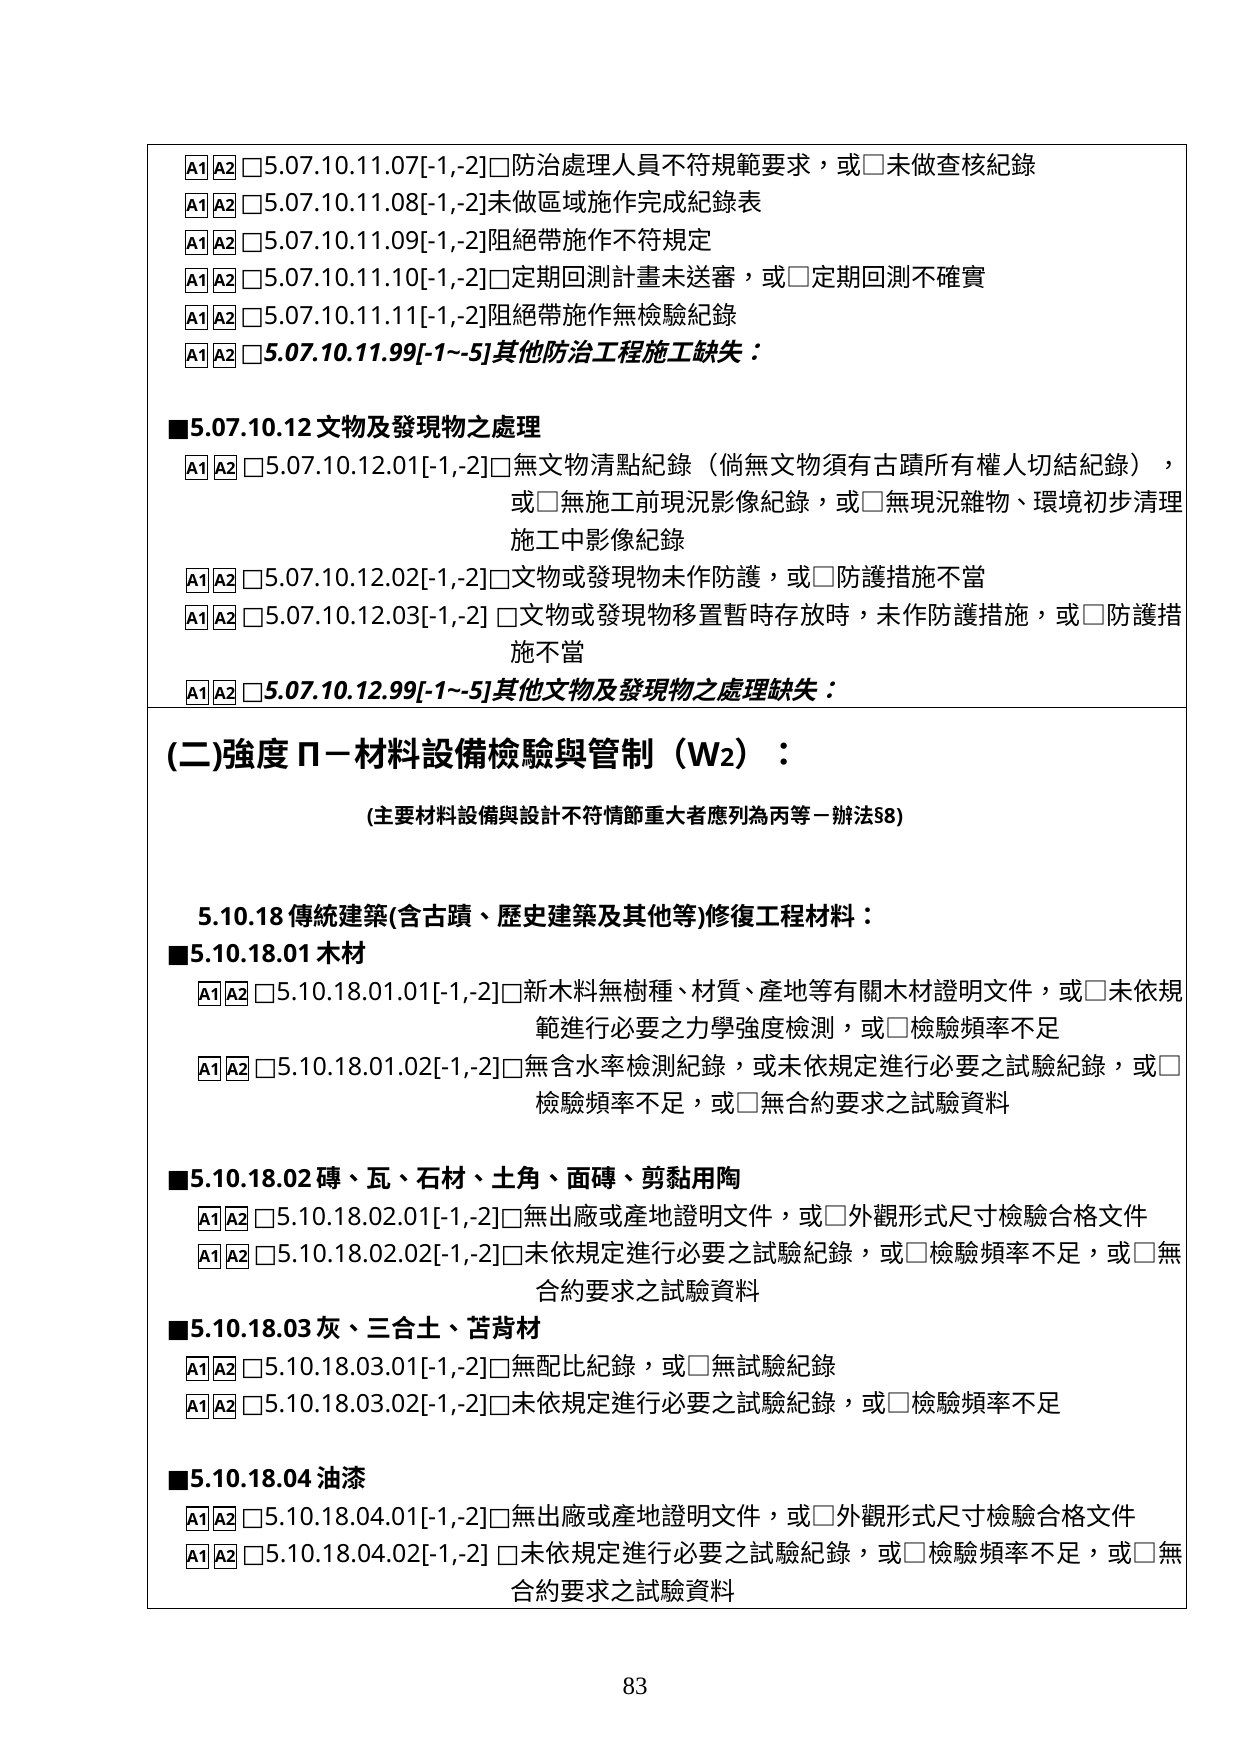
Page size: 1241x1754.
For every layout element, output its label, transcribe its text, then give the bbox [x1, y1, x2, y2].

table_cell A1 A2 □5.07.10.11.07[-1,-2]□防治處理人員不符規範要求，或□未做查核紀錄 A1 A2 □5.07.10.11.08[-1,-2]未做區域施作完成紀錄表 A1 A2 □5.07.10.11.09[-1,-2]阻絕帶施作不符規定 A1 A2 □5.07.10.11.10[-1,-2]□定期回測計畫未送審，或□定期回測不確實 A1 A2 □5.07.10.11.11[-1,-2]阻絕帶施作無檢驗紀錄 A1 A2 □5.07.10.11.99[-1~-5]其他防治工程施工缺失： ■5.07.10.12文物及發現物之處理 A1 A2 □5.07.10.12.01[-1,-2]□無文物清點紀錄（倘無文物須有古蹟所有權人切結紀錄），或□無施工前現況影像紀錄，或□無現況雜物、環境初步清理施工中影像紀錄 A1 A2 □5.07.10.12.02[-1,-2]□文物或發現物未作防護，或□防護措施不當 A1 A2 □5.07.10.12.03[-1,-2] □文物或發現物移置暫時存放時，未作防護措施，或□防護措施不當 A1 A2 □5.07.10.12.99[-1~-5]其他文物及發現物之處理缺失： [148, 145, 1186, 707]
table_cell (二)強度Π－材料設備檢驗與管制（W2）： (主要材料設備與設計不符情節重大者應列為丙等－辦法§8) 5.10.18傳統建築(含古蹟、歷史建築及其他等)修復工程材料： ■5.10.18.01木材 A1 A2 □5.10.18.01.01[-1,-2]□新木料無樹種、材質、產地等有關木材證明文件，或□未依規範進行必要之力學強度檢測，或□檢驗頻率不足 A1 A2 □5.10.18.01.02[-1,-2]□無含水率檢測紀錄，或未依規定進行必要之試驗紀錄，或□檢驗頻率不足，或□無合約要求之試驗資料 ■5.10.18.02磚、瓦、石材、土角、面磚、剪黏用陶 A1 A2 □5.10.18.02.01[-1,-2]□無出廠或產地證明文件，或□外觀形式尺寸檢驗合格文件 A1 A2 □5.10.18.02.02[-1,-2]□未依規定進行必要之試驗紀錄，或□檢驗頻率不足，或□無合約要求之試驗資料 ■5.10.18.03灰、三合土、苫背材 A1 A2 □5.10.18.03.01[-1,-2]□無配比紀錄，或□無試驗紀錄 A1 A2 □5.10.18.03.02[-1,-2]□未依規定進行必要之試驗紀錄，或□檢驗頻率不足 ■5.10.18.04油漆 A1 A2 □5.10.18.04.01[-1,-2]□無出廠或產地證明文件，或□外觀形式尺寸檢驗合格文件 A1 A2 □5.10.18.04.02[-1,-2] □未依規定進行必要之試驗紀錄，或□檢驗頻率不足，或□無合約要求之試驗資料 [148, 708, 1186, 1608]
